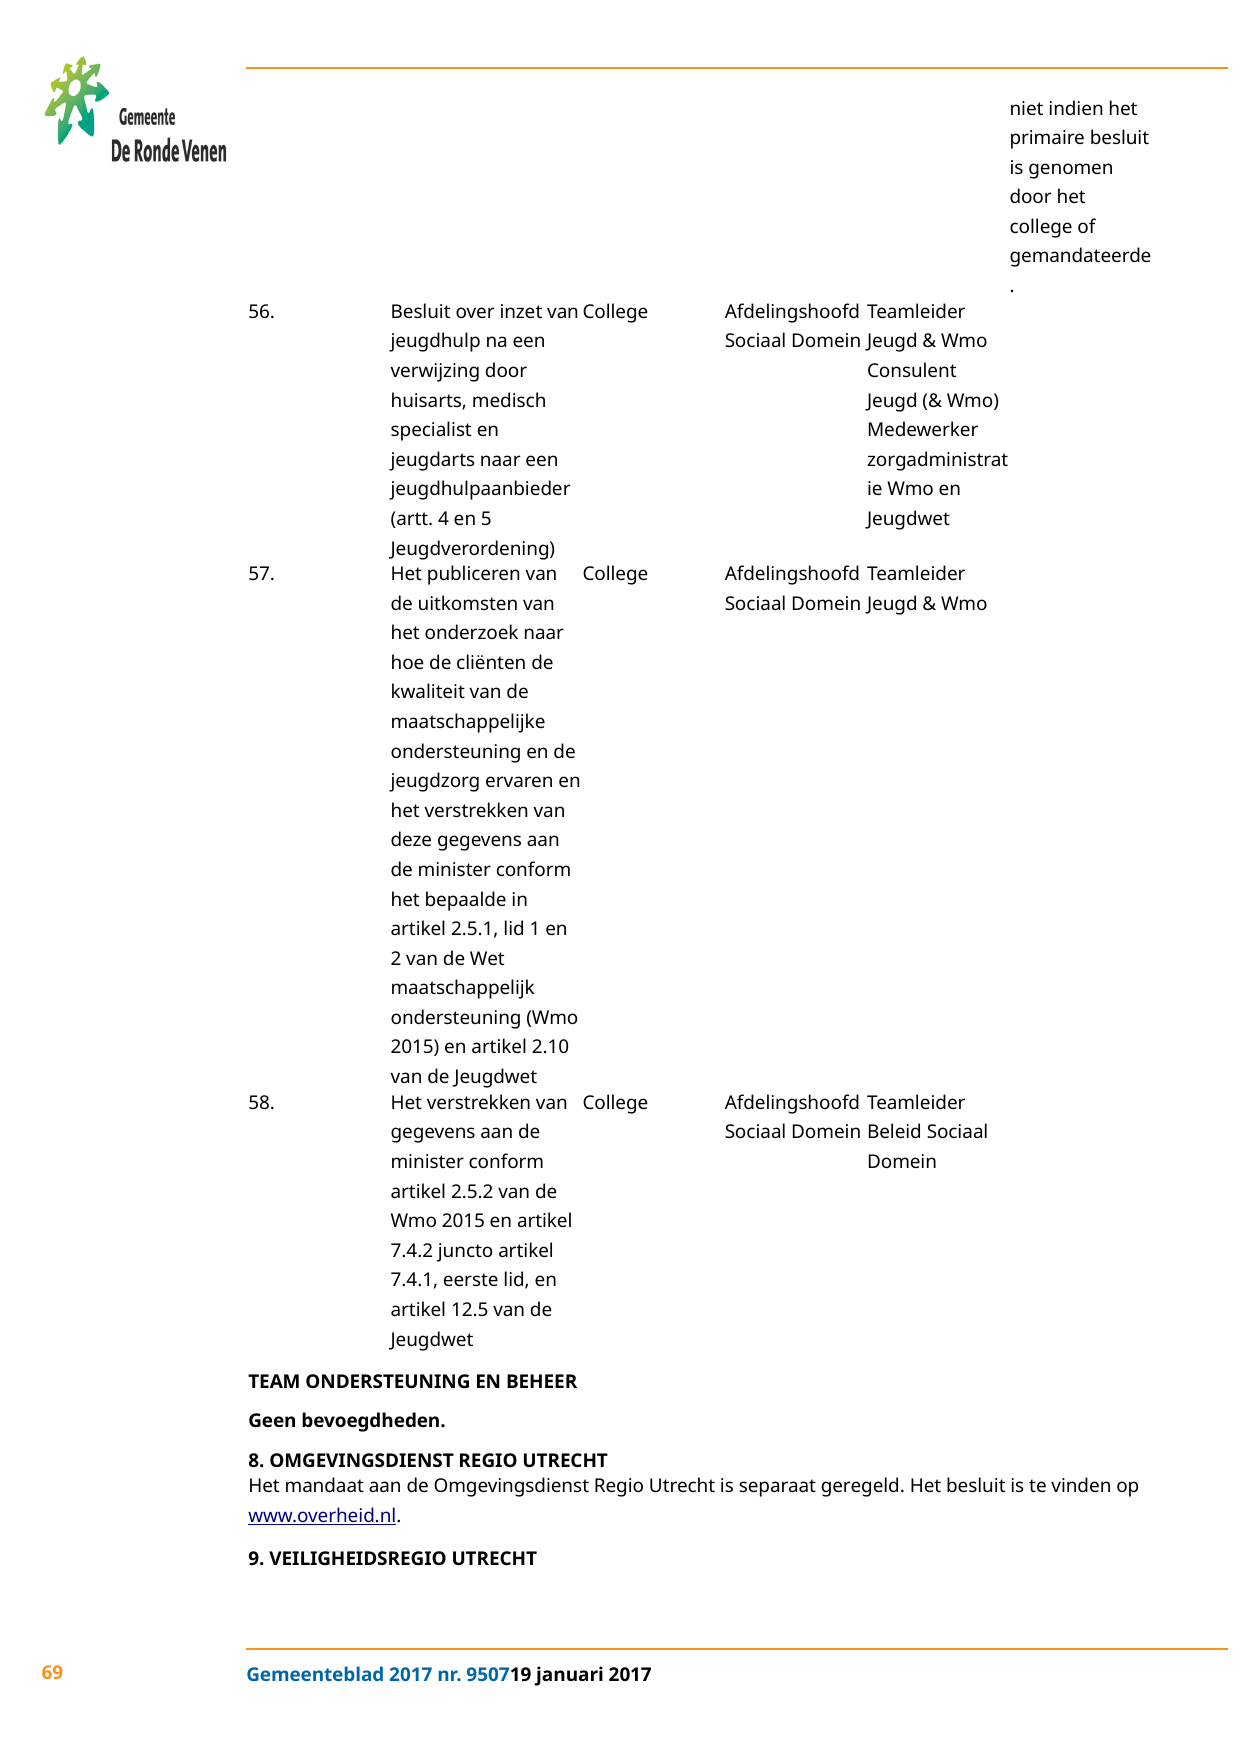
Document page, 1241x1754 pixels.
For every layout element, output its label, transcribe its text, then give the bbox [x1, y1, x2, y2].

table_cell Teamleider Beleid Sociaal Domein [867, 1089, 1009, 1351]
table_cell [867, 95, 1009, 298]
table_cell [582, 95, 724, 298]
table_cell [1009, 298, 1152, 560]
text 9. VEILIGHEIDSREGIO UTRECHT [248, 1545, 1152, 1571]
table_cell [248, 95, 390, 298]
text Geen bevoegdheden. [248, 1407, 1152, 1433]
table_cell 57. [248, 560, 390, 1089]
table_cell Het publiceren van de uitkomsten van het onderzoek naar hoe de cliënten de kwaliteit van de maatschappelijke ondersteuning en de jeugdzorg ervaren en het verstrekken van deze gegevens aan de minister conform het bepaalde in artikel 2.5.1, lid 1 en 2 van de Wet maatschappelijk ondersteuning (Wmo 2015) en artikel 2.10 van de Jeugdwet [390, 560, 582, 1089]
table_cell Afdelingshoofd Sociaal Domein [725, 560, 867, 1089]
table_cell Besluit over inzet van jeugdhulp na een verwijzing door huisarts, medisch specialist en jeugdarts naar een jeugdhulpaanbieder (artt. 4 en 5 Jeugdverordening) [390, 298, 582, 560]
table_cell [1009, 560, 1152, 1089]
table_cell College [582, 1089, 724, 1351]
text TEAM ONDERSTEUNING EN BEHEER [248, 1368, 1152, 1394]
table_cell College [582, 298, 724, 560]
table_cell [390, 95, 582, 298]
picture [41, 47, 231, 172]
table_cell College [582, 560, 724, 1089]
table_cell niet indien het primaire besluit is genomen door het college of gemandateerde. [1009, 95, 1152, 298]
table_cell Afdelingshoofd Sociaal Domein [725, 298, 867, 560]
table_cell [725, 95, 867, 298]
table_cell [1009, 1089, 1152, 1351]
table_cell 58. [248, 1089, 390, 1351]
table_cell Het verstrekken van gegevens aan de minister conform artikel 2.5.2 van de Wmo 2015 en artikel 7.4.2 juncto artikel 7.4.1, eerste lid, en artikel 12.5 van de Jeugdwet [390, 1089, 582, 1351]
text 8. OMGEVINGSDIENST REGIO UTRECHT [248, 1447, 1152, 1472]
table_cell Teamleider Jeugd & Wmo Consulent Jeugd (& Wmo) Medewerker zorgadministratie Wmo en Jeugdwet [867, 298, 1009, 560]
table_cell 56. [248, 298, 390, 560]
text Het mandaat aan de Omgevingsdienst Regio Utrecht is separaat geregeld. Het besluit is te vinden op www.overheid.nl. [248, 1472, 1152, 1528]
table_cell Afdelingshoofd Sociaal Domein [725, 1089, 867, 1351]
table_cell Teamleider Jeugd & Wmo [867, 560, 1009, 1089]
